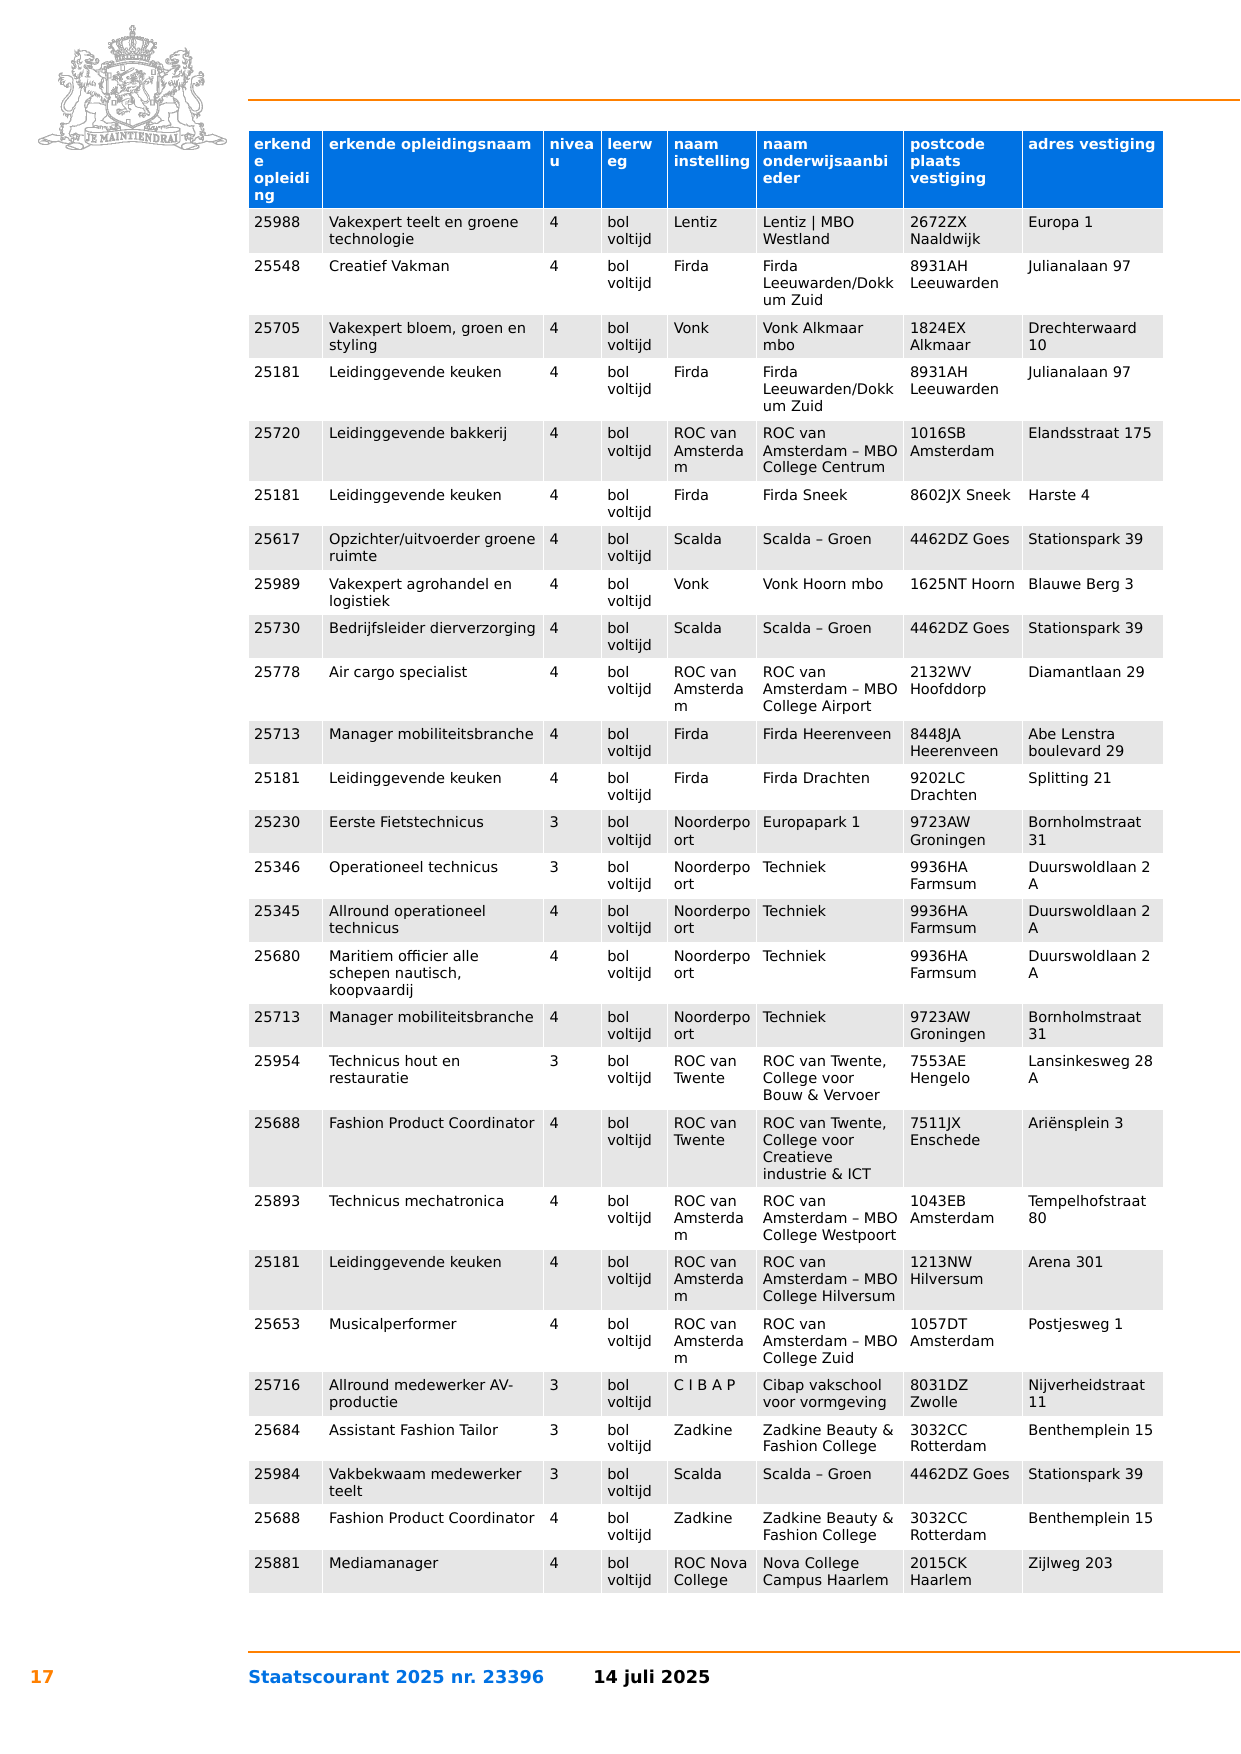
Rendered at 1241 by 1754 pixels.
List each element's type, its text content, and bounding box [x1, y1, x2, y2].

table_cell 4 [544, 209, 601, 253]
table_cell 25653 [249, 1311, 322, 1371]
table_cell 9723AW Groningen [904, 810, 1022, 853]
table_cell ROC van Amsterdam [668, 1311, 756, 1371]
table_cell bol voltijd [602, 1250, 667, 1310]
table_cell Noorderpoort [668, 1004, 756, 1047]
table_cell Techniek [757, 899, 903, 942]
table_cell Firda [668, 482, 756, 525]
table_cell 25617 [249, 526, 322, 570]
table_cell Noorderpoort [668, 854, 756, 897]
table_cell Harste 4 [1023, 482, 1163, 525]
table_cell Duurswoldlaan 2 A [1023, 899, 1163, 942]
table_cell Julianalaan 97 [1023, 254, 1163, 314]
table_cell 8931AH Leeuwarden [904, 359, 1022, 420]
table_cell ROC van Twente, College voor Bouw & Vervoer [757, 1049, 903, 1109]
table_cell Firda Sneek [757, 482, 903, 525]
table_cell Vonk [668, 571, 756, 614]
table_cell Vakexpert agrohandel en logistiek [323, 571, 543, 614]
table_cell bol voltijd [602, 810, 667, 853]
table_cell 4 [544, 1505, 601, 1549]
table_cell Abe Lenstra boulevard 29 [1023, 721, 1163, 764]
table_cell 3 [544, 1461, 601, 1504]
table_cell bol voltijd [602, 209, 667, 253]
table_cell 25548 [249, 254, 322, 314]
table_cell Drechterwaard 10 [1023, 315, 1163, 358]
table_cell 8931AH Leeuwarden [904, 254, 1022, 314]
table_cell 25984 [249, 1461, 322, 1504]
table_cell ROC van Amsterdam – MBO College Airport [757, 660, 903, 720]
table_cell 4 [544, 1250, 601, 1310]
table_cell 25680 [249, 943, 322, 1003]
table_header erkende opleiding [249, 131, 322, 208]
table_cell 1625NT Hoorn [904, 571, 1022, 614]
table_cell 4462DZ Goes [904, 526, 1022, 570]
table_cell Firda Drachten [757, 765, 903, 809]
table_cell ROC van Twente [668, 1110, 756, 1187]
table_cell 25181 [249, 359, 322, 420]
table_cell Blauwe Berg 3 [1023, 571, 1163, 614]
table_cell 25730 [249, 615, 322, 658]
table_cell Operationeel technicus [323, 854, 543, 897]
table_cell bol voltijd [602, 254, 667, 314]
table_cell Firda [668, 721, 756, 764]
table_cell bol voltijd [602, 943, 667, 1003]
table_cell 25954 [249, 1049, 322, 1109]
table_cell 7511JX Enschede [904, 1110, 1022, 1187]
table_cell ROC Nova College [668, 1550, 756, 1593]
table_cell Ariënsplein 3 [1023, 1110, 1163, 1187]
table_cell 4 [544, 571, 601, 614]
table_cell 25181 [249, 1250, 322, 1310]
table_cell Noorderpoort [668, 810, 756, 853]
table_cell Fashion Product Coordinator [323, 1505, 543, 1549]
table_cell Cibap vakschool voor vormgeving [757, 1372, 903, 1416]
table_cell Noorderpoort [668, 899, 756, 942]
table_cell ROC van Twente, College voor Creatieve industrie & ICT [757, 1110, 903, 1187]
table_cell 25988 [249, 209, 322, 253]
table_cell bol voltijd [602, 1550, 667, 1593]
table_cell 25688 [249, 1110, 322, 1187]
table_cell Assistant Fashion Tailor [323, 1417, 543, 1460]
table_cell Elandsstraat 175 [1023, 421, 1163, 481]
table_cell 25181 [249, 765, 322, 809]
table_cell 3 [544, 810, 601, 853]
table_cell bol voltijd [602, 1505, 667, 1549]
table_cell Europa 1 [1023, 209, 1163, 253]
table_cell bol voltijd [602, 660, 667, 720]
table_cell Julianalaan 97 [1023, 359, 1163, 420]
table_cell 8602JX Sneek [904, 482, 1022, 525]
table_cell 3032CC Rotterdam [904, 1505, 1022, 1549]
table_cell Maritiem officier alle schepen nautisch, koopvaardij [323, 943, 543, 1003]
table_cell 4 [544, 254, 601, 314]
table_cell ROC van Amsterdam – MBO College Westpoort [757, 1188, 903, 1248]
table_cell 4 [544, 1004, 601, 1047]
table_cell Firda Leeuwarden/Dokkum Zuid [757, 359, 903, 420]
table_cell 4 [544, 765, 601, 809]
table_cell 7553AE Hengelo [904, 1049, 1022, 1109]
table_cell Stationspark 39 [1023, 1461, 1163, 1504]
table_cell Zadkine Beauty & Fashion College [757, 1505, 903, 1549]
table_cell Stationspark 39 [1023, 526, 1163, 570]
table_cell 4 [544, 421, 601, 481]
table_cell Duurswoldlaan 2 A [1023, 854, 1163, 897]
table_cell 25684 [249, 1417, 322, 1460]
table_header postcode plaats vestiging [904, 131, 1022, 208]
table_cell Scalda – Groen [757, 1461, 903, 1504]
table_cell 3 [544, 1417, 601, 1460]
table_cell 25778 [249, 660, 322, 720]
table_cell 25688 [249, 1505, 322, 1549]
table_cell bol voltijd [602, 315, 667, 358]
table_cell 8031DZ Zwolle [904, 1372, 1022, 1416]
table_cell 9723AW Groningen [904, 1004, 1022, 1047]
table_cell 4 [544, 1110, 601, 1187]
table_cell Scalda – Groen [757, 526, 903, 570]
table_header adres vestiging [1023, 131, 1163, 208]
table_cell Opzichter/uitvoerder groene ruimte [323, 526, 543, 570]
table_cell bol voltijd [602, 1110, 667, 1187]
table_cell Zadkine [668, 1505, 756, 1549]
table_header naam onderwijsaanbieder [757, 131, 903, 208]
table_cell 25881 [249, 1550, 322, 1593]
table_cell Vakexpert bloem, groen en styling [323, 315, 543, 358]
table_cell bol voltijd [602, 1004, 667, 1047]
table_cell Benthemplein 15 [1023, 1505, 1163, 1549]
table_cell 25893 [249, 1188, 322, 1248]
table_cell 9936HA Farmsum [904, 943, 1022, 1003]
table_cell ROC van Amsterdam [668, 1188, 756, 1248]
table_cell 1016SB Amsterdam [904, 421, 1022, 481]
table_cell bol voltijd [602, 615, 667, 658]
table_cell Mediamanager [323, 1550, 543, 1593]
table_header leerweg [602, 131, 667, 208]
table_cell 4462DZ Goes [904, 1461, 1022, 1504]
table_cell Duurswoldlaan 2 A [1023, 943, 1163, 1003]
table_cell Technicus hout en restauratie [323, 1049, 543, 1109]
table_cell 4 [544, 1550, 601, 1593]
table_cell 25713 [249, 1004, 322, 1047]
table_cell Noorderpoort [668, 943, 756, 1003]
table_cell Eerste Fietstechnicus [323, 810, 543, 853]
table_cell Fashion Product Coordinator [323, 1110, 543, 1187]
table_cell Techniek [757, 1004, 903, 1047]
table_cell Benthemplein 15 [1023, 1417, 1163, 1460]
table_cell Europapark 1 [757, 810, 903, 853]
table_cell Zadkine [668, 1417, 756, 1460]
table_cell Vonk Hoorn mbo [757, 571, 903, 614]
table_cell 25989 [249, 571, 322, 614]
table_cell 1824EX Alkmaar [904, 315, 1022, 358]
table_cell ROC van Amsterdam – MBO College Zuid [757, 1311, 903, 1371]
table_cell 4 [544, 943, 601, 1003]
table_header erkende opleidingsnaam [323, 131, 543, 208]
table_cell 2672ZX Naaldwijk [904, 209, 1022, 253]
table_cell bol voltijd [602, 1311, 667, 1371]
table_cell bol voltijd [602, 1372, 667, 1416]
table_cell 4 [544, 1311, 601, 1371]
table_cell 4 [544, 315, 601, 358]
table_cell 25345 [249, 899, 322, 942]
table_cell 2132WV Hoofddorp [904, 660, 1022, 720]
table_cell 3032CC Rotterdam [904, 1417, 1022, 1460]
table_cell Diamantlaan 29 [1023, 660, 1163, 720]
table_cell 25716 [249, 1372, 322, 1416]
table_cell bol voltijd [602, 526, 667, 570]
table_cell Tempelhofstraat 80 [1023, 1188, 1163, 1248]
table_cell 9936HA Farmsum [904, 899, 1022, 942]
table_cell Vakbekwaam medewerker teelt [323, 1461, 543, 1504]
table_cell bol voltijd [602, 1461, 667, 1504]
table_cell Scalda [668, 1461, 756, 1504]
table_cell Allround operationeel technicus [323, 899, 543, 942]
table_cell Leidinggevende keuken [323, 359, 543, 420]
table_cell Manager mobiliteitsbranche [323, 721, 543, 764]
table_cell Creatief Vakman [323, 254, 543, 314]
table_cell ROC van Amsterdam [668, 1250, 756, 1310]
table_cell Bornholmstraat 31 [1023, 1004, 1163, 1047]
table_cell bol voltijd [602, 899, 667, 942]
table_cell 3 [544, 1372, 601, 1416]
table_cell bol voltijd [602, 482, 667, 525]
table_header niveau [544, 131, 601, 208]
table_cell 4462DZ Goes [904, 615, 1022, 658]
table_cell 2015CK Haarlem [904, 1550, 1022, 1593]
table_cell Leidinggevende bakkerij [323, 421, 543, 481]
table_cell ROC van Amsterdam [668, 421, 756, 481]
table_cell 25720 [249, 421, 322, 481]
table_cell 4 [544, 482, 601, 525]
table_cell Allround medewerker AV-productie [323, 1372, 543, 1416]
table_cell Splitting 21 [1023, 765, 1163, 809]
table_cell Zadkine Beauty & Fashion College [757, 1417, 903, 1460]
table_cell Nova College Campus Haarlem [757, 1550, 903, 1593]
table_cell Firda Heerenveen [757, 721, 903, 764]
table_cell 4 [544, 721, 601, 764]
table_cell 3 [544, 854, 601, 897]
table_cell Firda [668, 254, 756, 314]
table_cell ROC van Amsterdam – MBO College Hilversum [757, 1250, 903, 1310]
table_cell bol voltijd [602, 854, 667, 897]
table_cell bol voltijd [602, 571, 667, 614]
table_cell Scalda [668, 615, 756, 658]
table_cell Scalda [668, 526, 756, 570]
table_cell 25181 [249, 482, 322, 525]
table_cell Bornholmstraat 31 [1023, 810, 1163, 853]
table_cell 3 [544, 1049, 601, 1109]
table_cell Leidinggevende keuken [323, 1250, 543, 1310]
table_cell ROC van Twente [668, 1049, 756, 1109]
table_cell Arena 301 [1023, 1250, 1163, 1310]
table_cell Lansinkesweg 28 A [1023, 1049, 1163, 1109]
table_cell 4 [544, 359, 601, 420]
table_cell Leidinggevende keuken [323, 482, 543, 525]
table_cell bol voltijd [602, 421, 667, 481]
table_cell Postjesweg 1 [1023, 1311, 1163, 1371]
table_cell bol voltijd [602, 1188, 667, 1248]
table_cell 8448JA Heerenveen [904, 721, 1022, 764]
table_cell Firda [668, 765, 756, 809]
table_cell 4 [544, 615, 601, 658]
table_cell 9936HA Farmsum [904, 854, 1022, 897]
table_cell Air cargo specialist [323, 660, 543, 720]
table_cell 25713 [249, 721, 322, 764]
table_cell Techniek [757, 943, 903, 1003]
table_cell Leidinggevende keuken [323, 765, 543, 809]
table_cell ROC van Amsterdam – MBO College Centrum [757, 421, 903, 481]
table_cell Scalda – Groen [757, 615, 903, 658]
table_cell bol voltijd [602, 1417, 667, 1460]
table_cell Vonk [668, 315, 756, 358]
table_cell bol voltijd [602, 1049, 667, 1109]
table_cell bol voltijd [602, 765, 667, 809]
table_cell bol voltijd [602, 721, 667, 764]
table_cell 25705 [249, 315, 322, 358]
table_cell Lentiz [668, 209, 756, 253]
table_cell Bedrijfsleider dierverzorging [323, 615, 543, 658]
table_cell 1057DT Amsterdam [904, 1311, 1022, 1371]
table_header naam instelling [668, 131, 756, 208]
table_cell 1213NW Hilversum [904, 1250, 1022, 1310]
table_cell Musicalperformer [323, 1311, 543, 1371]
table_cell Stationspark 39 [1023, 615, 1163, 658]
table_cell bol voltijd [602, 359, 667, 420]
table_cell Zijlweg 203 [1023, 1550, 1163, 1593]
table_cell Nijverheidstraat 11 [1023, 1372, 1163, 1416]
table_cell 4 [544, 660, 601, 720]
table_cell ROC van Amsterdam [668, 660, 756, 720]
table_cell 25346 [249, 854, 322, 897]
table_cell Techniek [757, 854, 903, 897]
table_cell 9202LC Drachten [904, 765, 1022, 809]
table_cell Vonk Alkmaar mbo [757, 315, 903, 358]
table_cell 4 [544, 899, 601, 942]
table_cell C I B A P [668, 1372, 756, 1416]
table_cell 4 [544, 526, 601, 570]
table_cell Firda [668, 359, 756, 420]
table_cell Vakexpert teelt en groene technologie [323, 209, 543, 253]
table_cell 1043EB Amsterdam [904, 1188, 1022, 1248]
table_cell 25230 [249, 810, 322, 853]
table_cell Firda Leeuwarden/Dokkum Zuid [757, 254, 903, 314]
table_cell Lentiz | MBO Westland [757, 209, 903, 253]
table_cell Manager mobiliteitsbranche [323, 1004, 543, 1047]
table_cell Technicus mechatronica [323, 1188, 543, 1248]
table_cell 4 [544, 1188, 601, 1248]
picture [38, 25, 227, 150]
